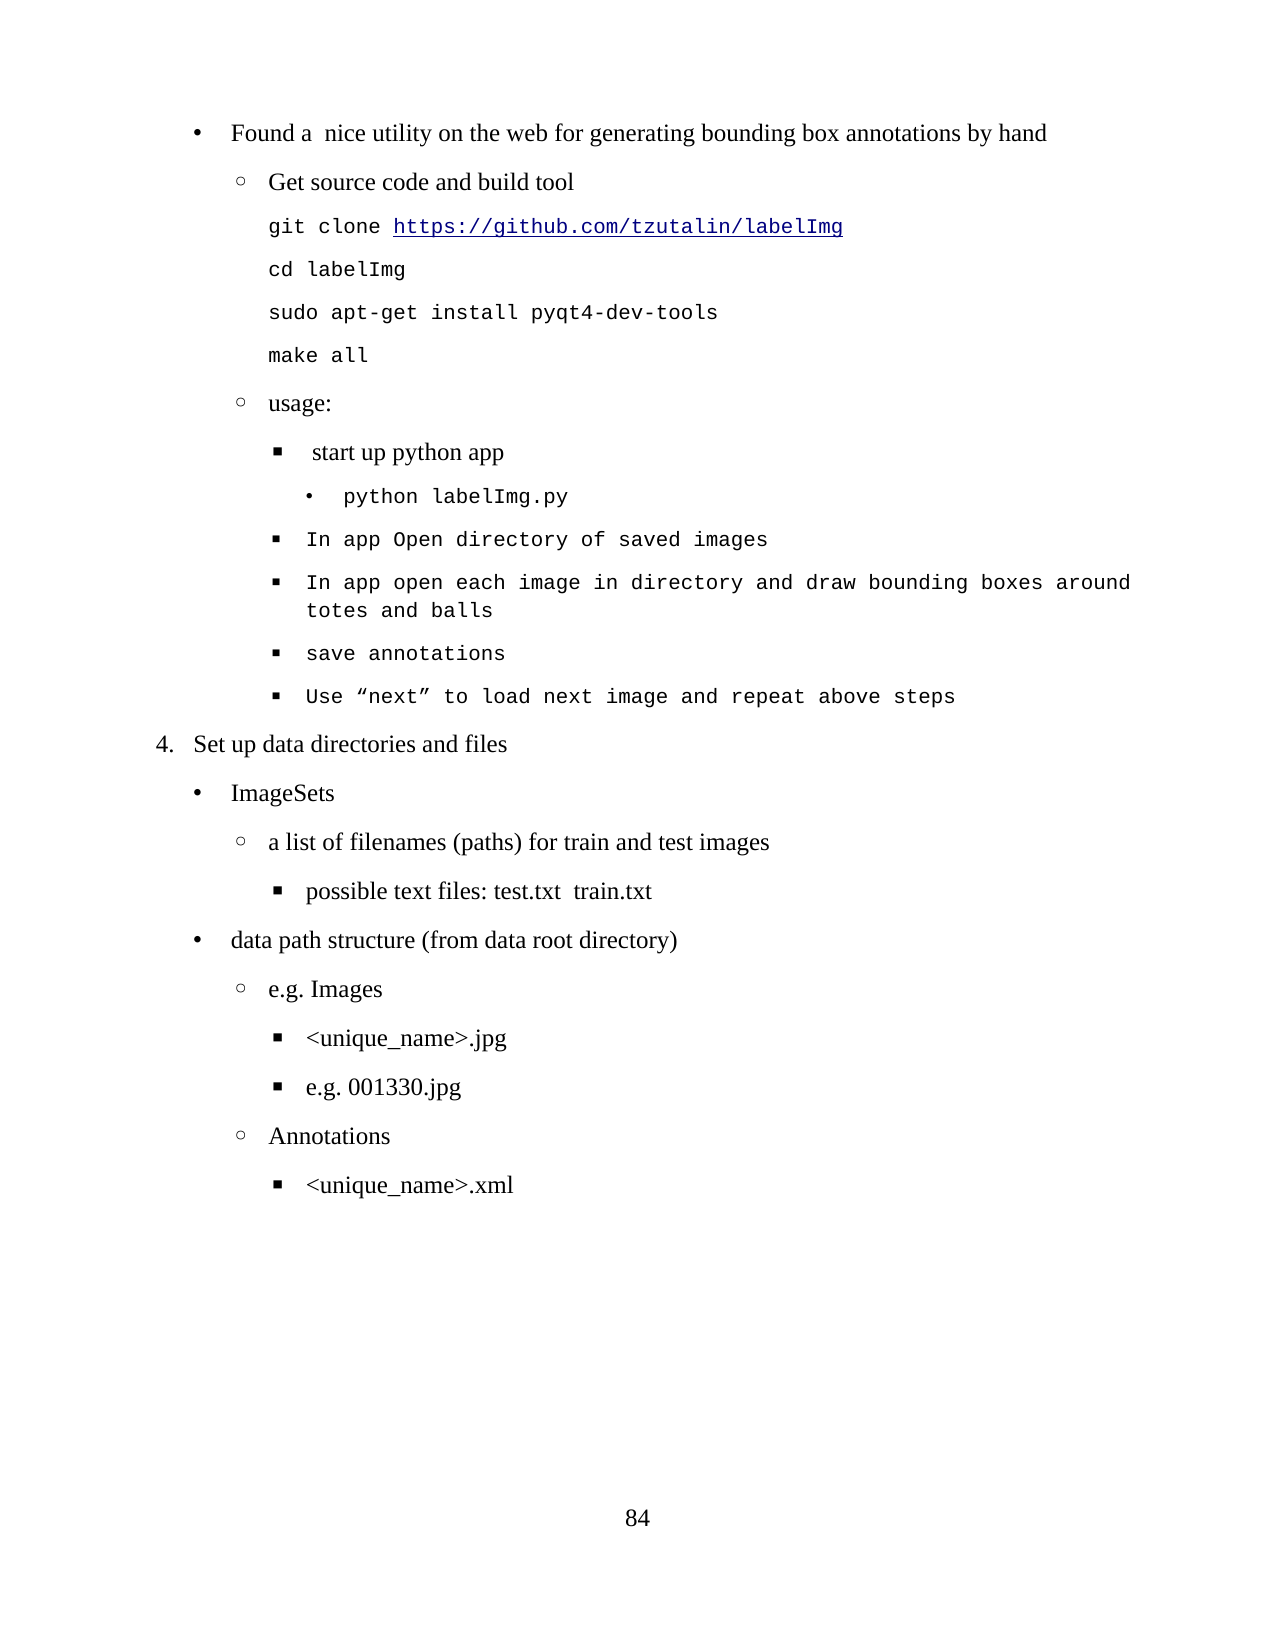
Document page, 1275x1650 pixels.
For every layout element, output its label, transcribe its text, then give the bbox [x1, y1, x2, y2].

list <unique_name>.jpg [268, 1023, 1157, 1052]
list Found a nice utility on the web for generating bounding box annotations by hand [193, 118, 1157, 147]
list possible text files: test.txt train.txt [268, 876, 1157, 905]
list Annotations [231, 1121, 1157, 1150]
list e.g. Images [231, 974, 1157, 1003]
list usage: [231, 388, 1157, 417]
list e.g. 001330.jpg [268, 1072, 1157, 1101]
list Use “next” to load next image and repeat above steps [268, 686, 1157, 710]
list data path structure (from data root directory) [193, 925, 1157, 954]
text sudo apt-get install pyqt4-dev-tools [268, 302, 1157, 326]
list ImageSets [193, 778, 1157, 807]
list start up python app [268, 437, 1157, 466]
list In app open each image in directory and draw bounding boxes around totes and balls [268, 572, 1157, 624]
list Set up data directories and files [156, 729, 1157, 758]
text git clone https://github.com/tzutalin/labelImg [268, 216, 1157, 240]
text cd labelImg [268, 259, 1157, 283]
list save annotations [268, 643, 1157, 667]
list Get source code and build tool [231, 167, 1157, 196]
list a list of filenames (paths) for train and test images [231, 827, 1157, 856]
list python labelImg.py [306, 486, 1157, 510]
list <unique_name>.xml [268, 1171, 1157, 1199]
list In app Open directory of saved images [268, 529, 1157, 553]
text make all [268, 345, 1157, 369]
